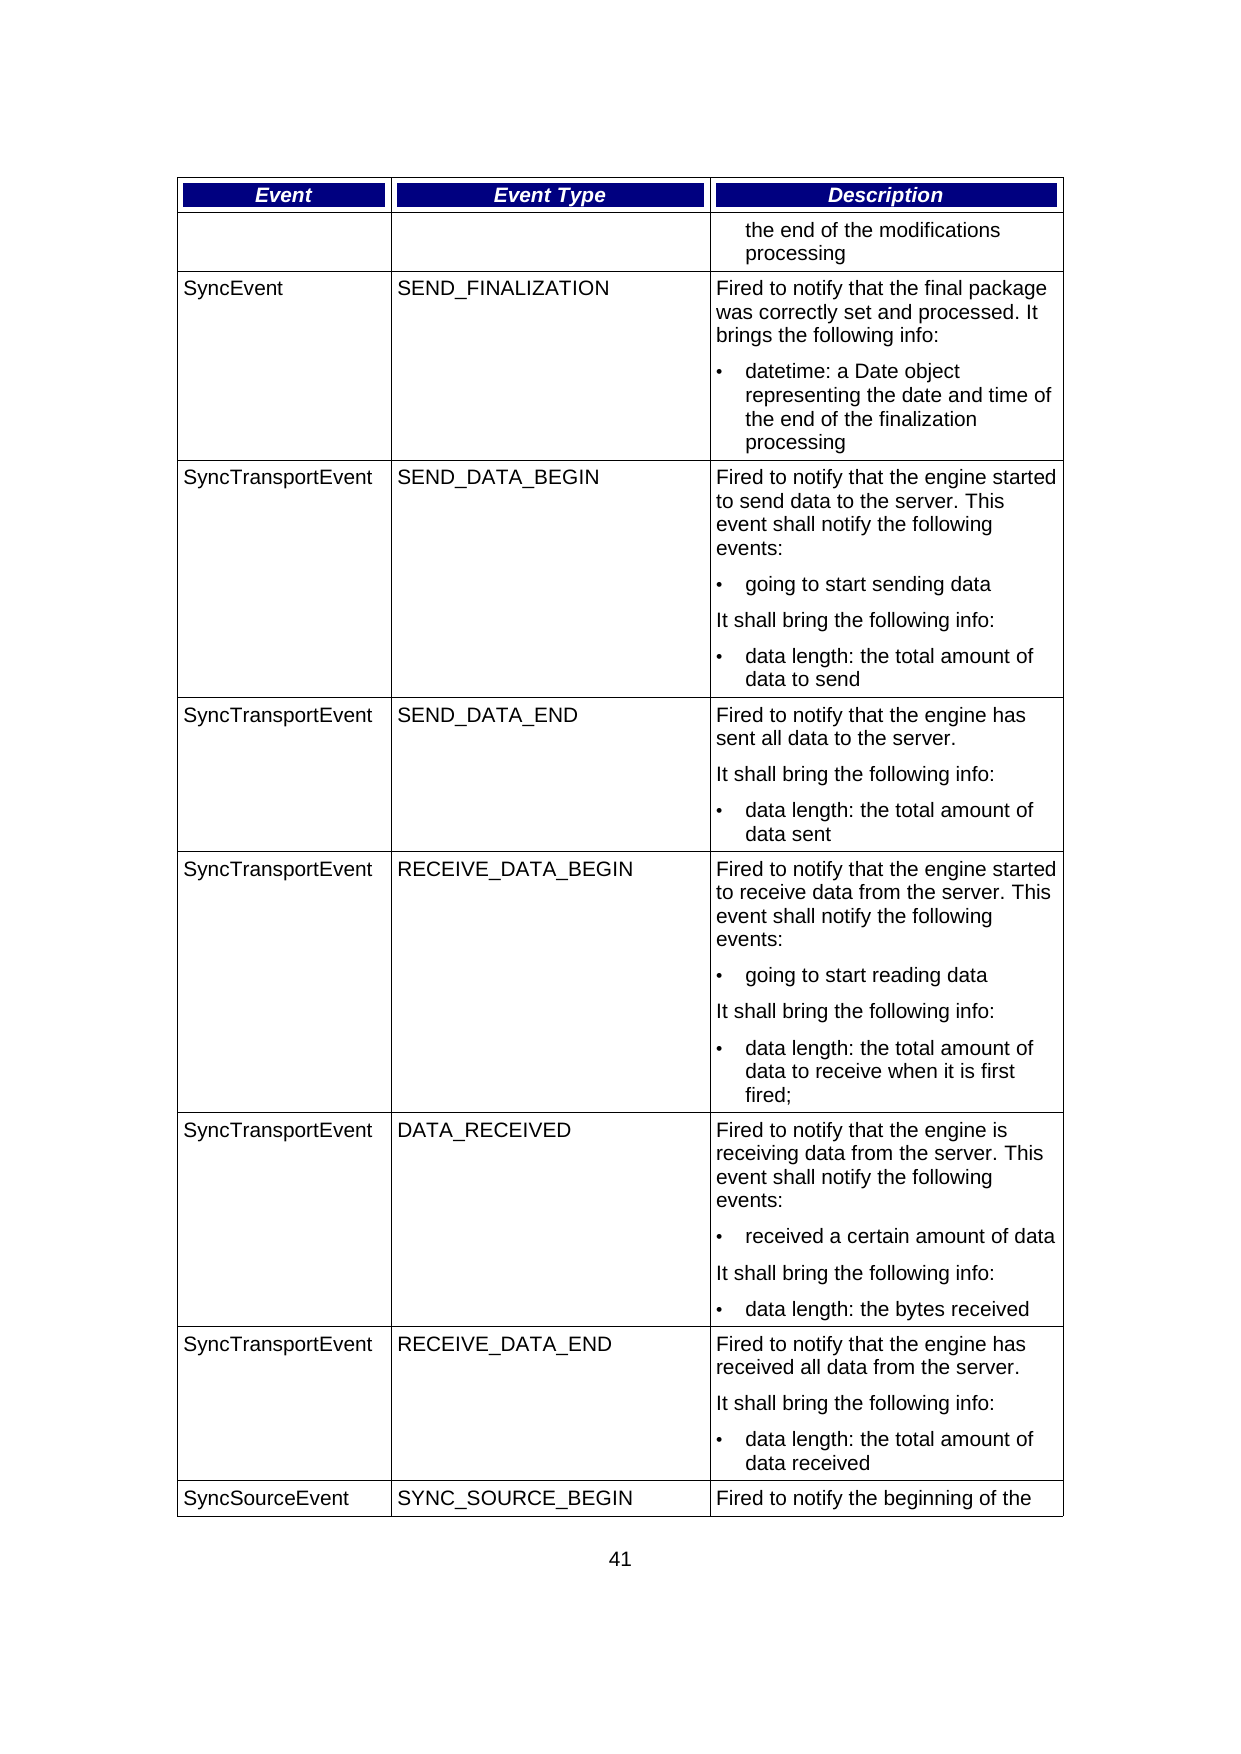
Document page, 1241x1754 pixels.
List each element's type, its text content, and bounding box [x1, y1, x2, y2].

table_cell SyncTransportEvent [178, 1327, 391, 1480]
table_cell RECEIVE_DATA_END [392, 1327, 710, 1480]
table_cell [178, 213, 391, 271]
table_cell SEND_DATA_BEGIN [392, 461, 710, 697]
table_cell SyncTransportEvent [178, 461, 391, 697]
table_cell Fired to notify that the final package was correctly set and processed. It brings the following info: datetime: a Date object representing the date and time of the end of the finalization processing [711, 272, 1063, 460]
table_cell Fired to notify that the engine has sent all data to the server. It shall bring the following info: data length: the total amount of data sent [711, 698, 1063, 851]
table_cell SyncTransportEvent [178, 698, 391, 851]
table_header Event Type [392, 178, 710, 212]
table_cell Fired to notify that the engine started to send data to the server. This event shall notify the following events: going to start sending data It shall bring the following info: data length: the total amount of data to send [711, 461, 1063, 697]
table_cell SyncTransportEvent [178, 1113, 391, 1326]
table_cell the end of the modifications processing [711, 213, 1063, 271]
table_cell SEND_FINALIZATION [392, 272, 710, 460]
table_header Event [178, 178, 391, 212]
table_cell Fired to notify that the engine is receiving data from the server. This event shall notify the following events: received a certain amount of data It shall bring the following info: data length: the bytes received [711, 1113, 1063, 1326]
table_cell SYNC_SOURCE_BEGIN [392, 1481, 710, 1516]
table_cell SyncTransportEvent [178, 852, 391, 1112]
table_cell RECEIVE_DATA_BEGIN [392, 852, 710, 1112]
table_cell DATA_RECEIVED [392, 1113, 710, 1326]
table_cell Fired to notify that the engine has received all data from the server. It shall bring the following info: data length: the total amount of data received [711, 1327, 1063, 1480]
table_cell Fired to notify the beginning of the [711, 1481, 1063, 1516]
table_cell SyncSourceEvent [178, 1481, 391, 1516]
table_cell Fired to notify that the engine started to receive data from the server. This event shall notify the following events: going to start reading data It shall bring the following info: data length: the total amount of data to receive when it is first fired; [711, 852, 1063, 1112]
table_cell [392, 213, 710, 271]
table_cell SEND_DATA_END [392, 698, 710, 851]
table_cell SyncEvent [178, 272, 391, 460]
table_header Description [711, 178, 1063, 212]
